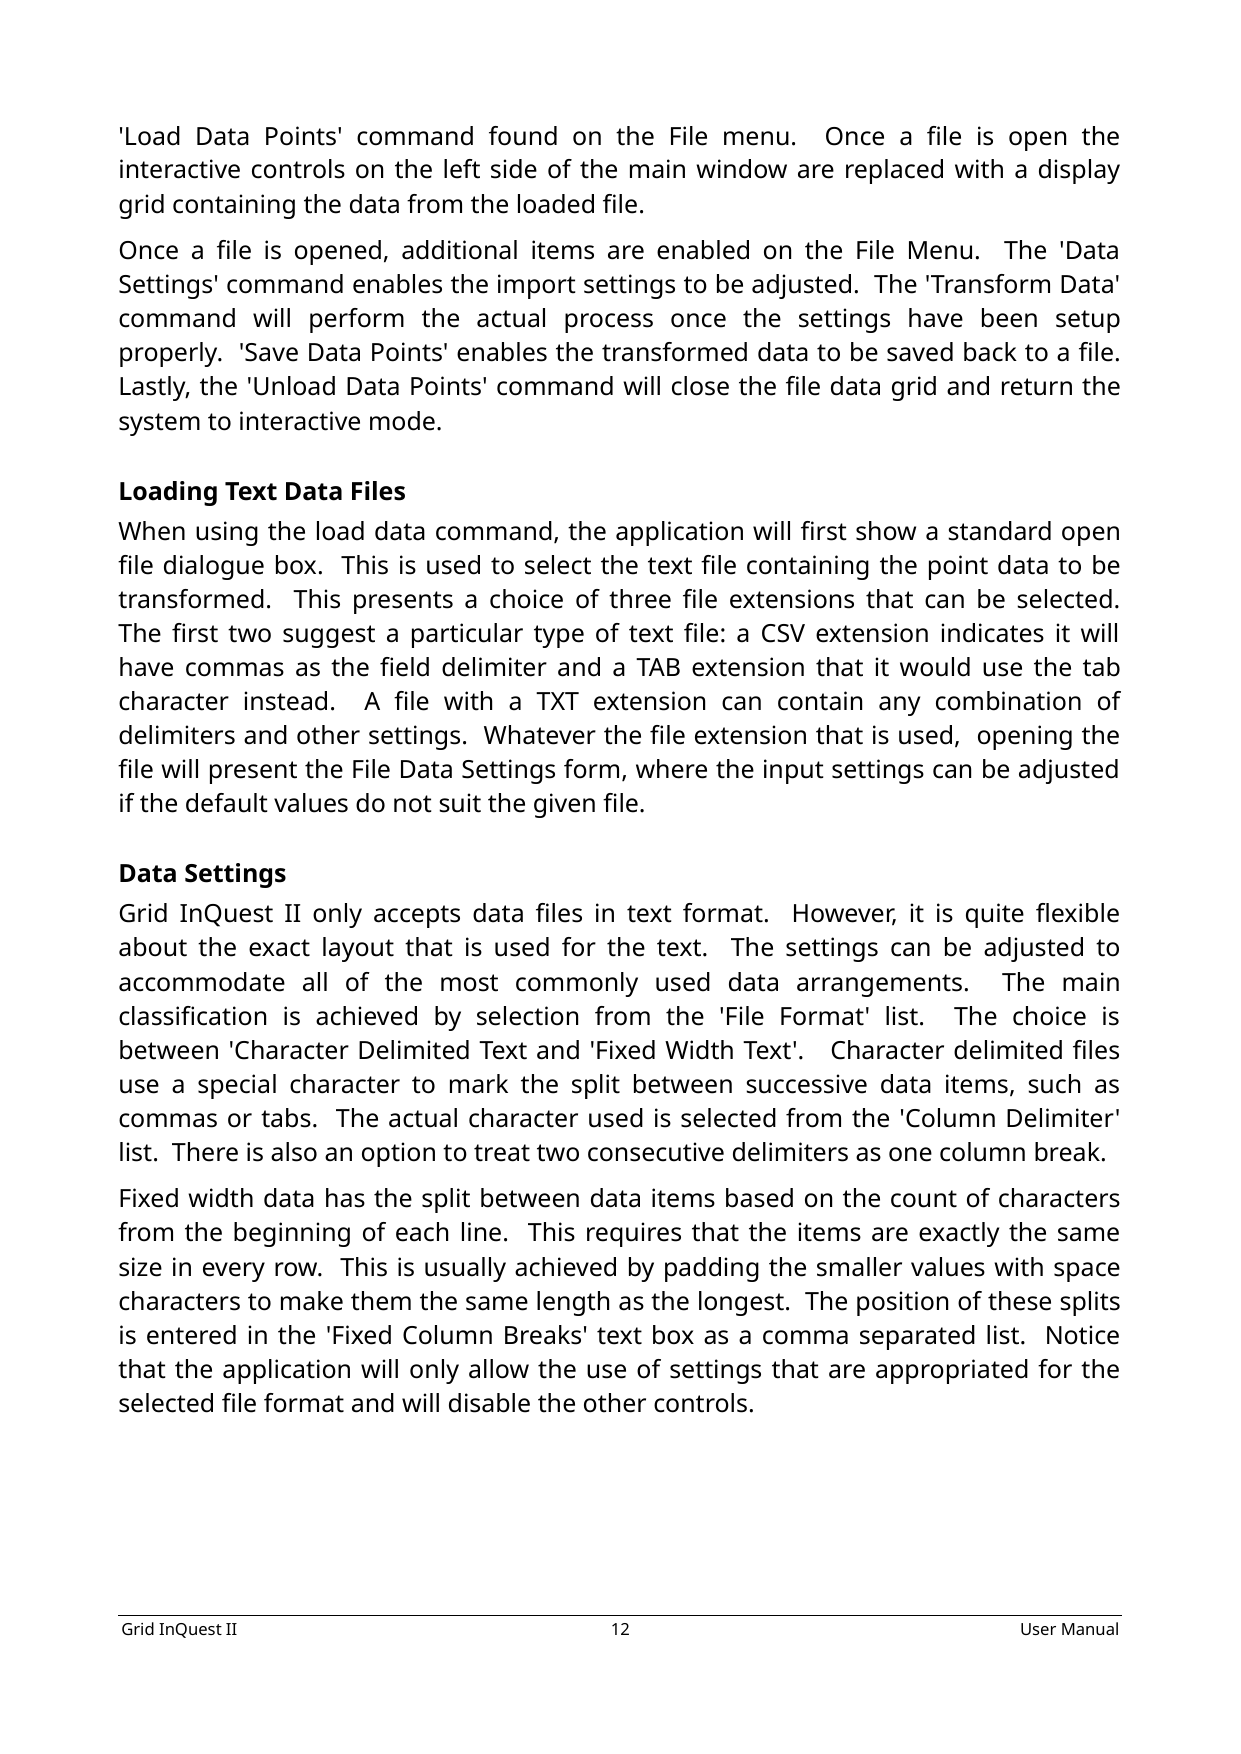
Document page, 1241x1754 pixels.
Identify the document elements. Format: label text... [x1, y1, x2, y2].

text Grid InQuest II only accepts data files in text format. However, it is quite flexible about the exact layout that is used for the text. The settings can be adjusted to accommodate all of the most commonly used data arrangements. The main classification is achieved by selection from the 'File Format' list. The choice is between 'Character Delimited Text and 'Fixed Width Text'. Character delimited files use a special character to mark the split between successive data items, such as commas or tabs. The actual character used is selected from the 'Column Delimiter' list. There is also an option to treat two consecutive delimiters as one column break. [118, 896, 1122, 1168]
text Fixed width data has the split between data items based on the count of characters from the beginning of each line. This requires that the items are exactly the same size in every row. This is usually achieved by padding the smaller values with space characters to make them the same length as the longest. The position of these splits is entered in the 'Fixed Column Breaks' text box as a comma separated list. Notice that the application will only allow the use of settings that are appropriated for the selected file format and will disable the other controls. [118, 1181, 1122, 1419]
text 'Load Data Points' command found on the File menu. Once a file is open the interactive controls on the left side of the main window are replaced with a display grid containing the data from the loaded file. [118, 118, 1122, 220]
subtitle Loading Text Data Files [118, 473, 1122, 507]
subtitle Data Settings [118, 856, 1122, 890]
text Once a file is opened, additional items are enabled on the File Menu. The 'Data Settings' command enables the import settings to be adjusted. The 'Transform Data' command will perform the actual process once the settings have been setup properly. 'Save Data Points' enables the transformed data to be saved back to a file. Lastly, the 'Unload Data Points' command will close the file data grid and return the system to interactive mode. [118, 233, 1122, 437]
text When using the load data command, the application will first show a standard open file dialogue box. This is used to select the text file containing the point data to be transformed. This presents a choice of three file extensions that can be selected. The first two suggest a particular type of text file: a CSV extension indicates it will have commas as the field delimiter and a TAB extension that it would use the tab character instead. A file with a TXT extension can contain any combination of delimiters and other settings. Whatever the file extension that is used, opening the file will present the File Data Settings form, where the input settings can be adjusted if the default values do not suit the given file. [118, 513, 1122, 820]
